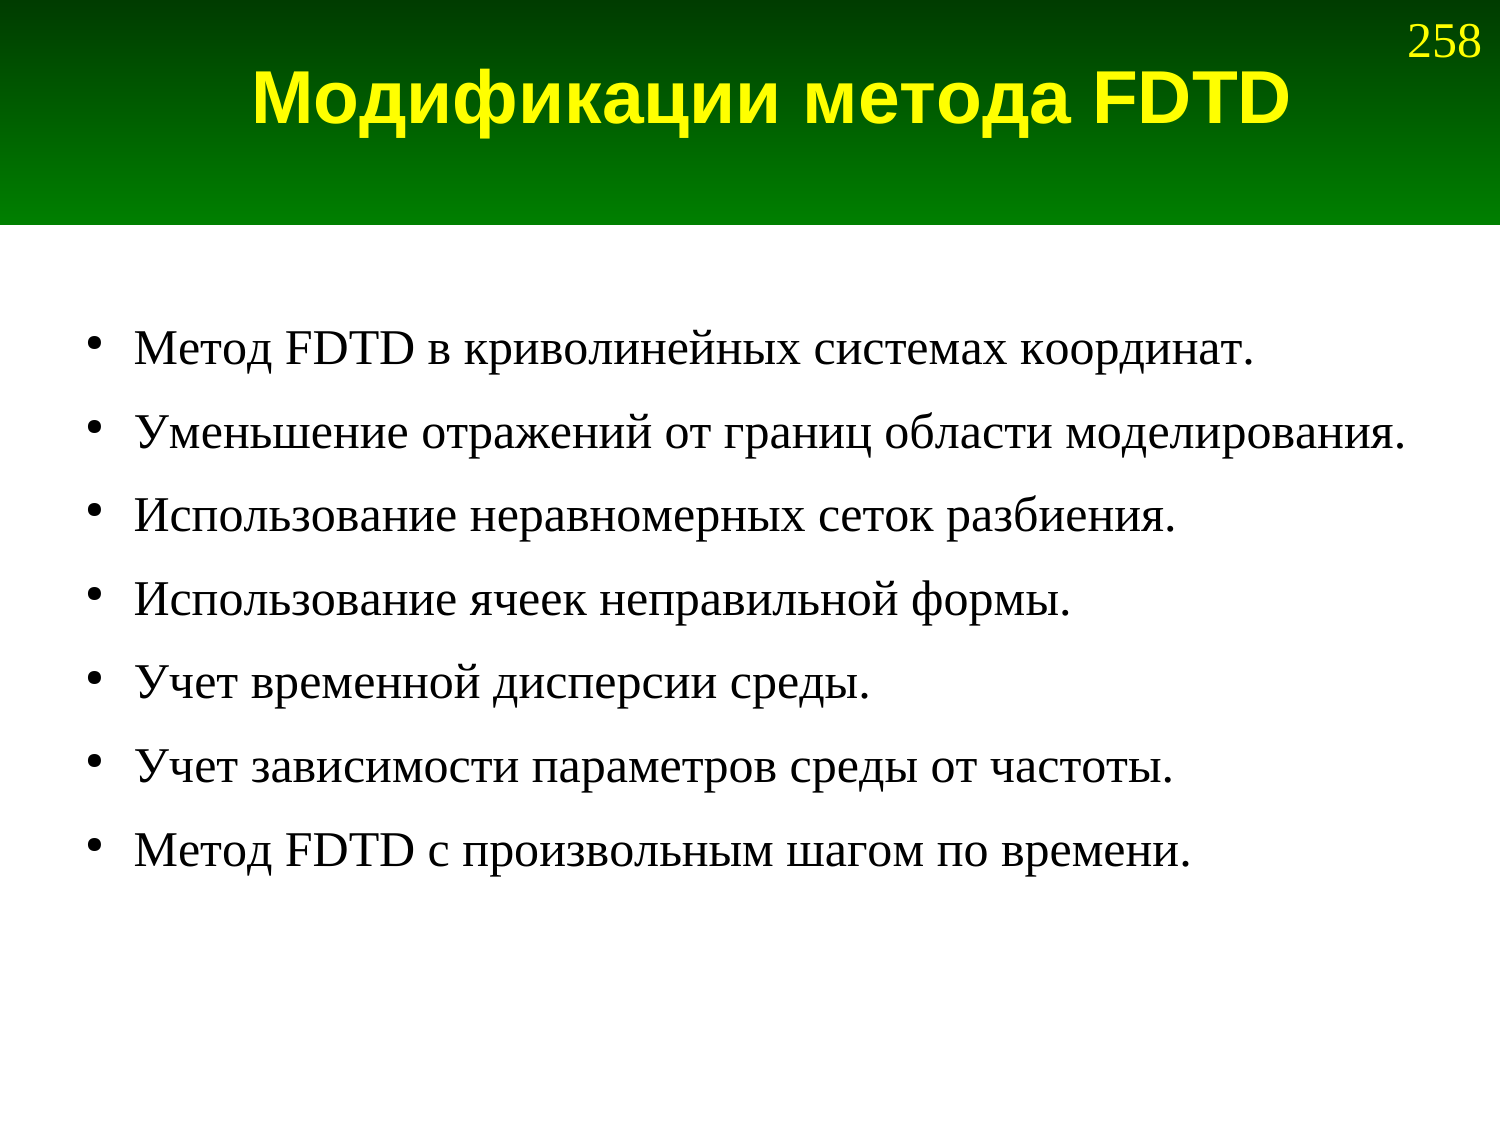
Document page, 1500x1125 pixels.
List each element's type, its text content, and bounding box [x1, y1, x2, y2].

title Модификации метода FDTD [123, 0, 1399, 188]
text_box Метод FDTD в криволинейных системах координат. Уменьшение отражений от границ области моделирования. Использование неравномерных сеток разбиения. Использование ячеек неправильной формы. Учет временной дисперсии среды. Учет зависимости параметров среды от частоты. Метод FDTD с произвольным шагом по времени. [70, 307, 1411, 884]
